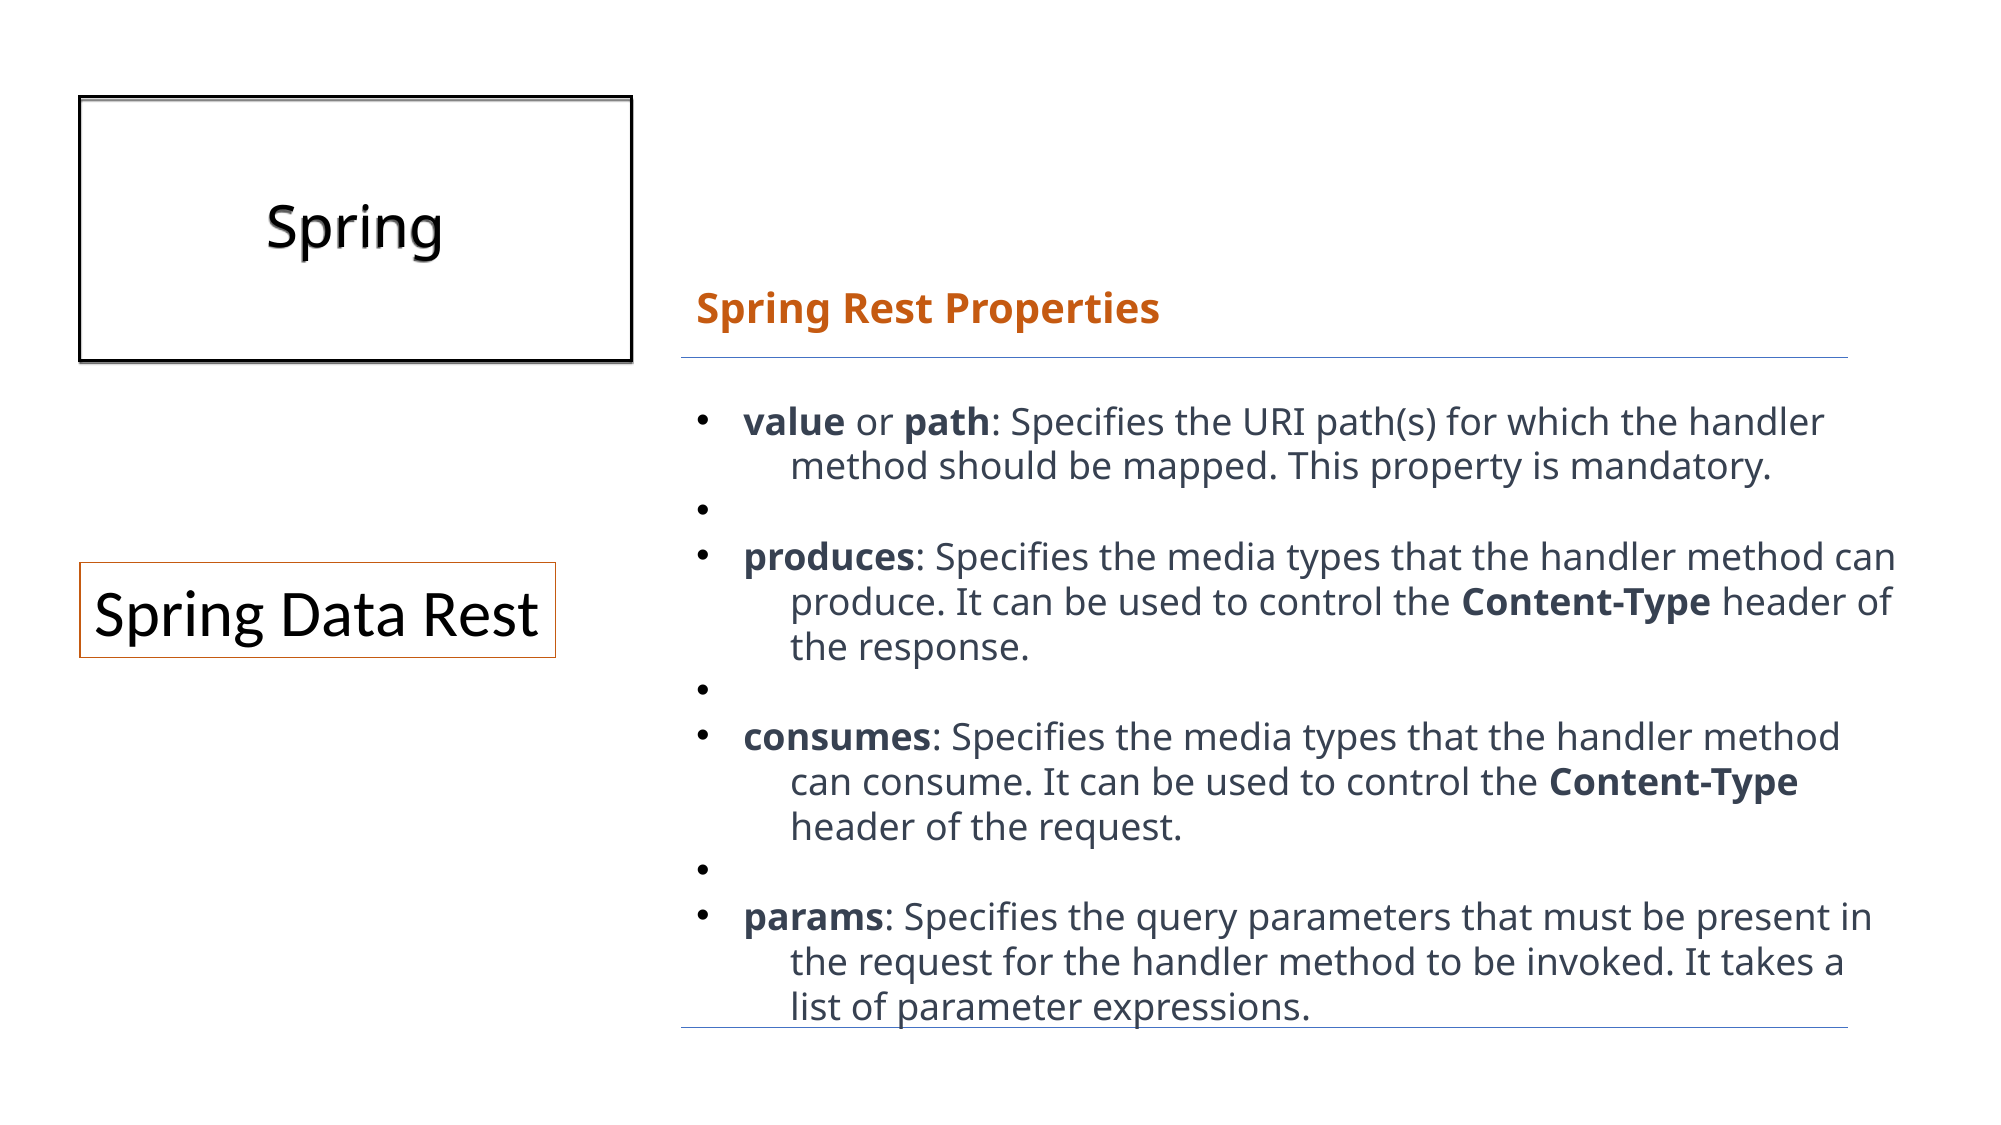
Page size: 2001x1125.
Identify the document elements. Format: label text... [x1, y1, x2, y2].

text_box Spring Data Rest [80, 562, 556, 658]
text_box Spring Rest Properties [681, 274, 1682, 341]
title Spring [79, 96, 632, 361]
text_box value or path: Specifies the URI path(s) for which the handler method should be mapped. This property is mandatory. produces: Specifies the media types that the handler method can produce. It can be used to control the Content-Type header of the response. consumes: Specifies the media types that the handler method can consume. It can be used to control the Content-Type header of the request. params: Specifies the query parameters that must be present in the request for the handler method to be invoked. It takes a list of parameter expressions. [681, 389, 1921, 1042]
